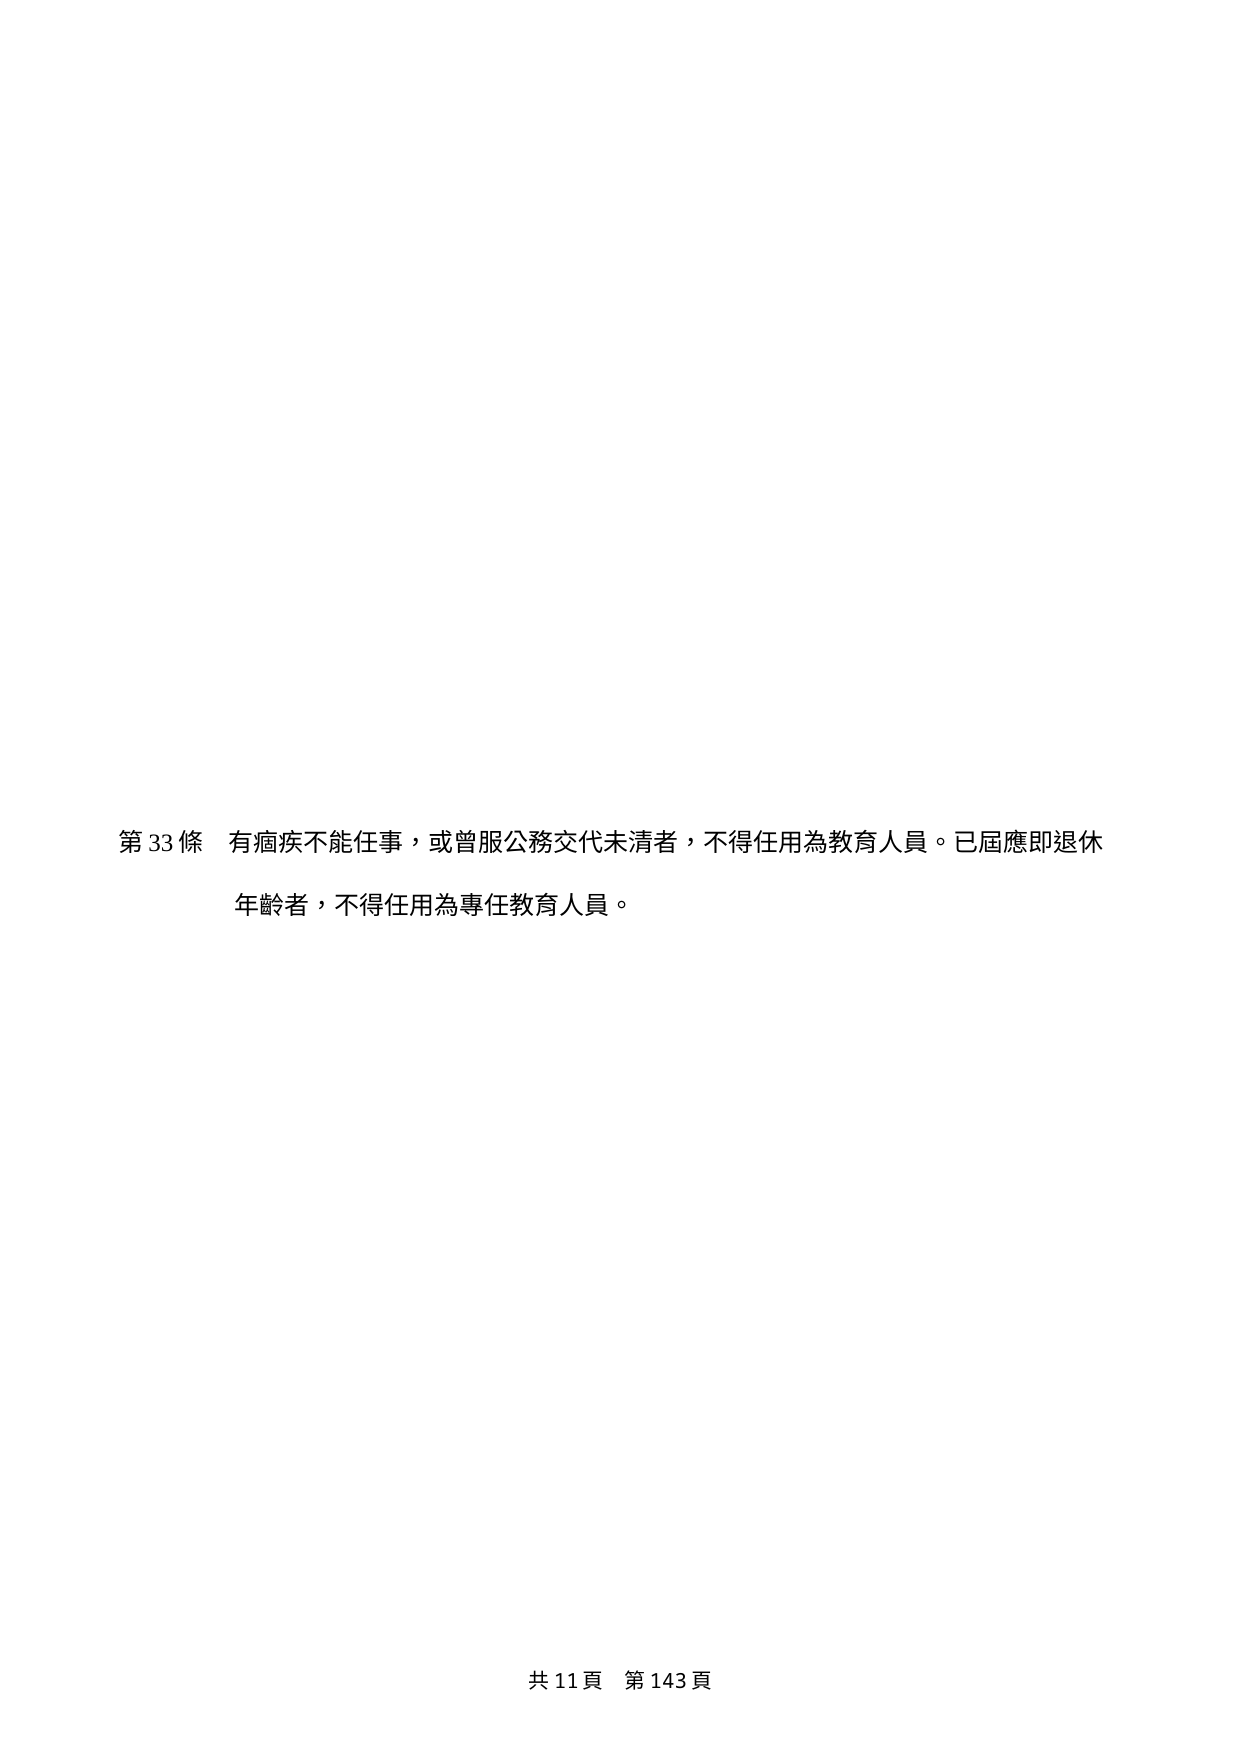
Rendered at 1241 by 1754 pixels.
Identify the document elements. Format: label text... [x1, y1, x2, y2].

text 第33條 有痼疾不能任事，或曾服公務交代未清者，不得任用為教育人員。已屆應即退休年齡者，不得任用為專任教育人員。 [118, 799, 1122, 924]
